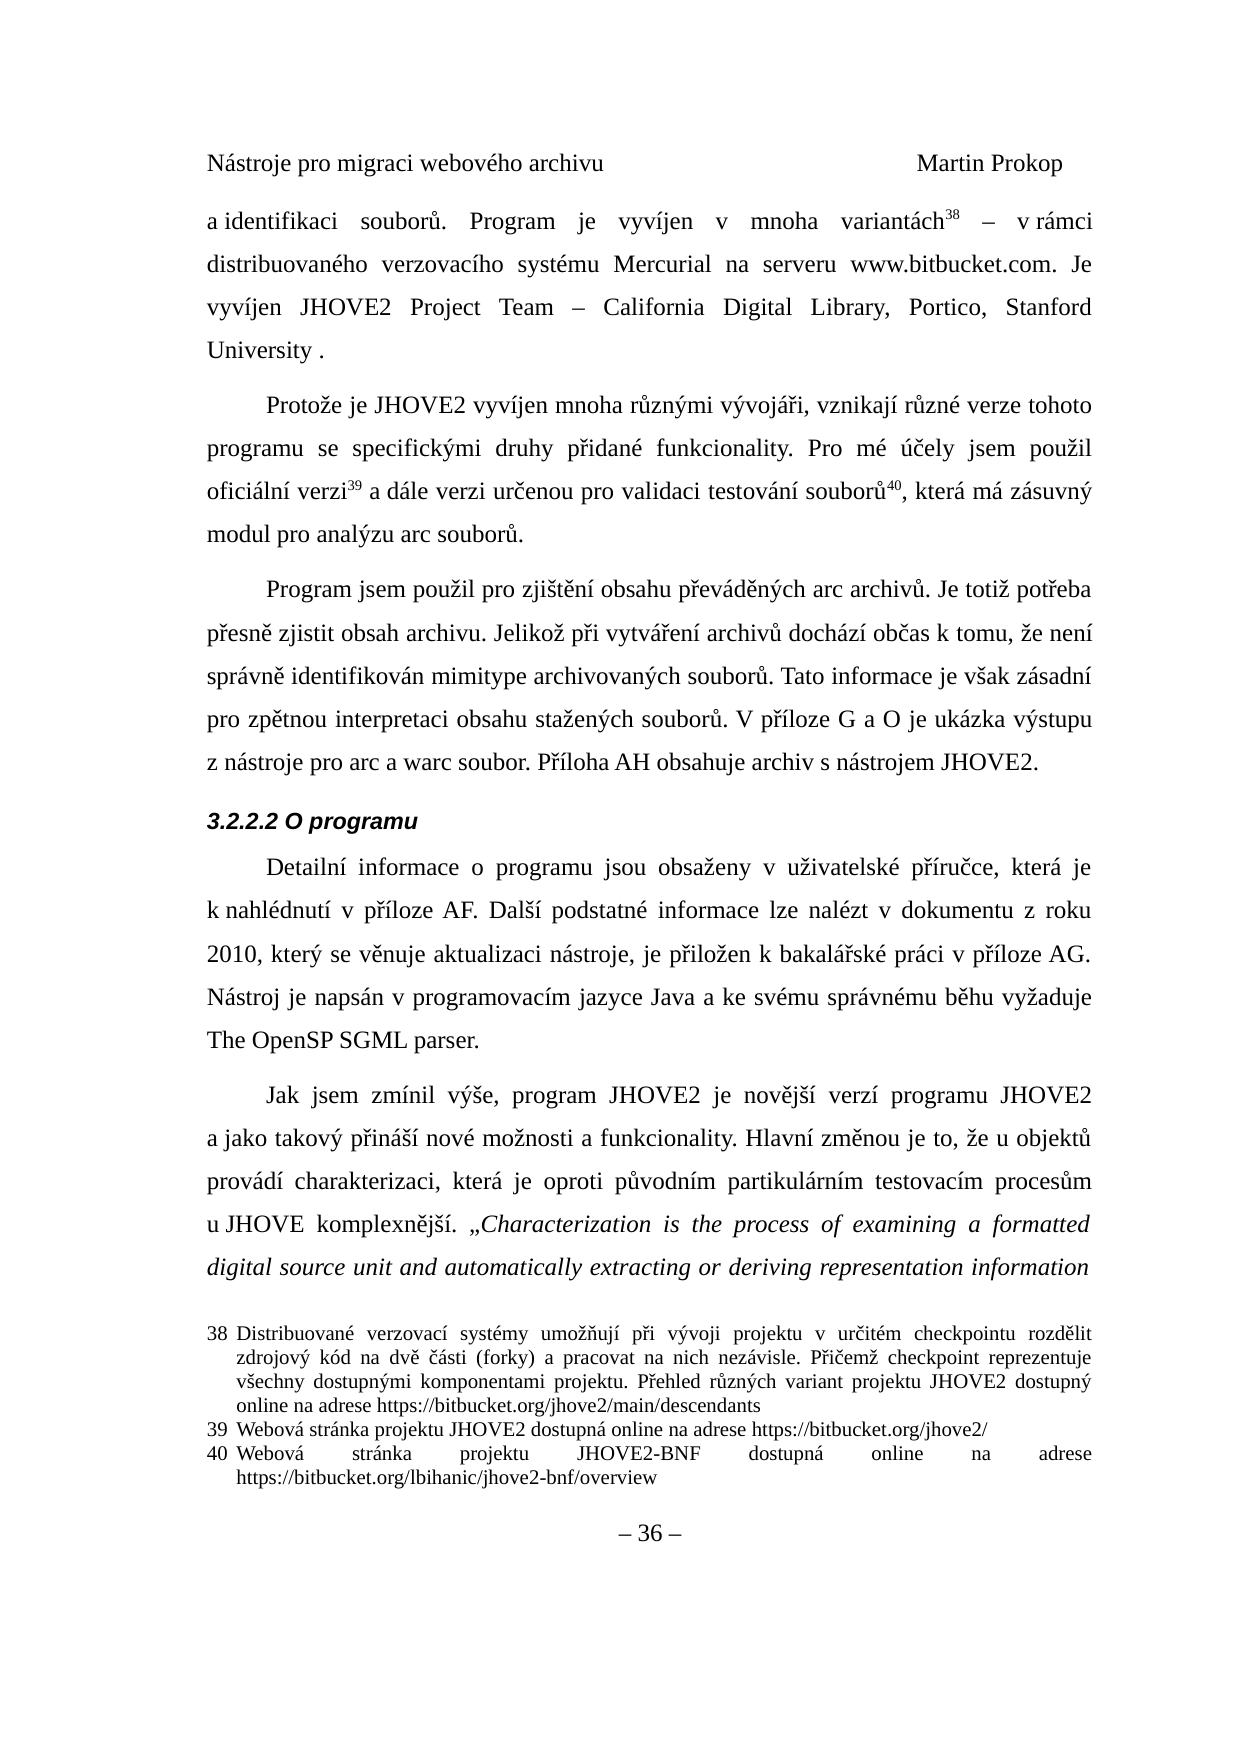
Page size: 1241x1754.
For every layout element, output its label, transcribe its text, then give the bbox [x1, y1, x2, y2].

text Jak jsem zmínil výše, program JHOVE2 je novější verzí programu JHOVE2 a jako takový přináší nové možnosti a funkcionality. Hlavní změnou je to, že u objektů provádí charakterizaci, která je oproti původním partikulárním testovacím procesům u JHOVE komplexnější. „Characterization is the process of examining a formatted digital source unit and automatically extracting or deriving representation information [207, 1080, 1093, 1281]
text a identifikaci souborů. Program je vyvíjen v mnoha variantách – v rámci distribuovaného verzovacího systému Mercurial na serveru www.bitbucket.com. Je vyvíjen JHOVE2 Project Team – California Digital Library, Portico, Stanford University . [207, 206, 1093, 364]
text Protože je JHOVE2 vyvíjen mnoha různými vývojáři, vznikají různé verze tohoto programu se specifickými druhy přidané funkcionality. Pro mé účely jsem použil oficiální verzi a dále verzi určenou pro validaci testování souborů, která má zásuvný modul pro analýzu arc souborů. [207, 390, 1093, 548]
text Webová stránka projektu JHOVE2-BNF dostupná online na adrese https://bitbucket.org/lbihanic/jhove2-bnf/overview [207, 1441, 1093, 1489]
text Distribuované verzovací systémy umožňují při vývoji projektu v určitém checkpointu rozdělit zdrojový kód na dvě části (forky) a pracovat na nich nezávisle. Přičemž checkpoint reprezentuje všechny dostupnými komponentami projektu. Přehled různých variant projektu JHOVE2 dostupný online na adrese https://bitbucket.org/jhove2/main/descendants [207, 1321, 1093, 1417]
text Detailní informace o programu jsou obsaženy v uživatelské příručce, která je k nahlédnutí v příloze AF. Další podstatné informace lze nalézt v dokumentu z roku 2010, který se věnuje aktualizaci nástroje, je přiložen k bakalářské práci v příloze AG. Nástroj je napsán v programovacím jazyce Java a ke svému správnému běhu vyžaduje The OpenSP SGML parser. [207, 852, 1093, 1054]
text Program jsem použil pro zjištění obsahu převáděných arc archivů. Je totiž potřeba přesně zjistit obsah archivu. Jelikož při vytváření archivů dochází občas k tomu, že není správně identifikován mimitype archivovaných souborů. Tato informace je však zásadní pro zpětnou interpretaci obsahu stažených souborů. V příloze G a O je ukázka výstupu z nástroje pro arc a warc soubor. Příloha AH obsahuje archiv s nástrojem JHOVE2. [207, 574, 1093, 776]
subtitle 3.2.2.2 O programu [207, 808, 1093, 835]
text Webová stránka projektu JHOVE2 dostupná online na adrese https://bitbucket.org/jhove2/ [207, 1417, 1093, 1441]
